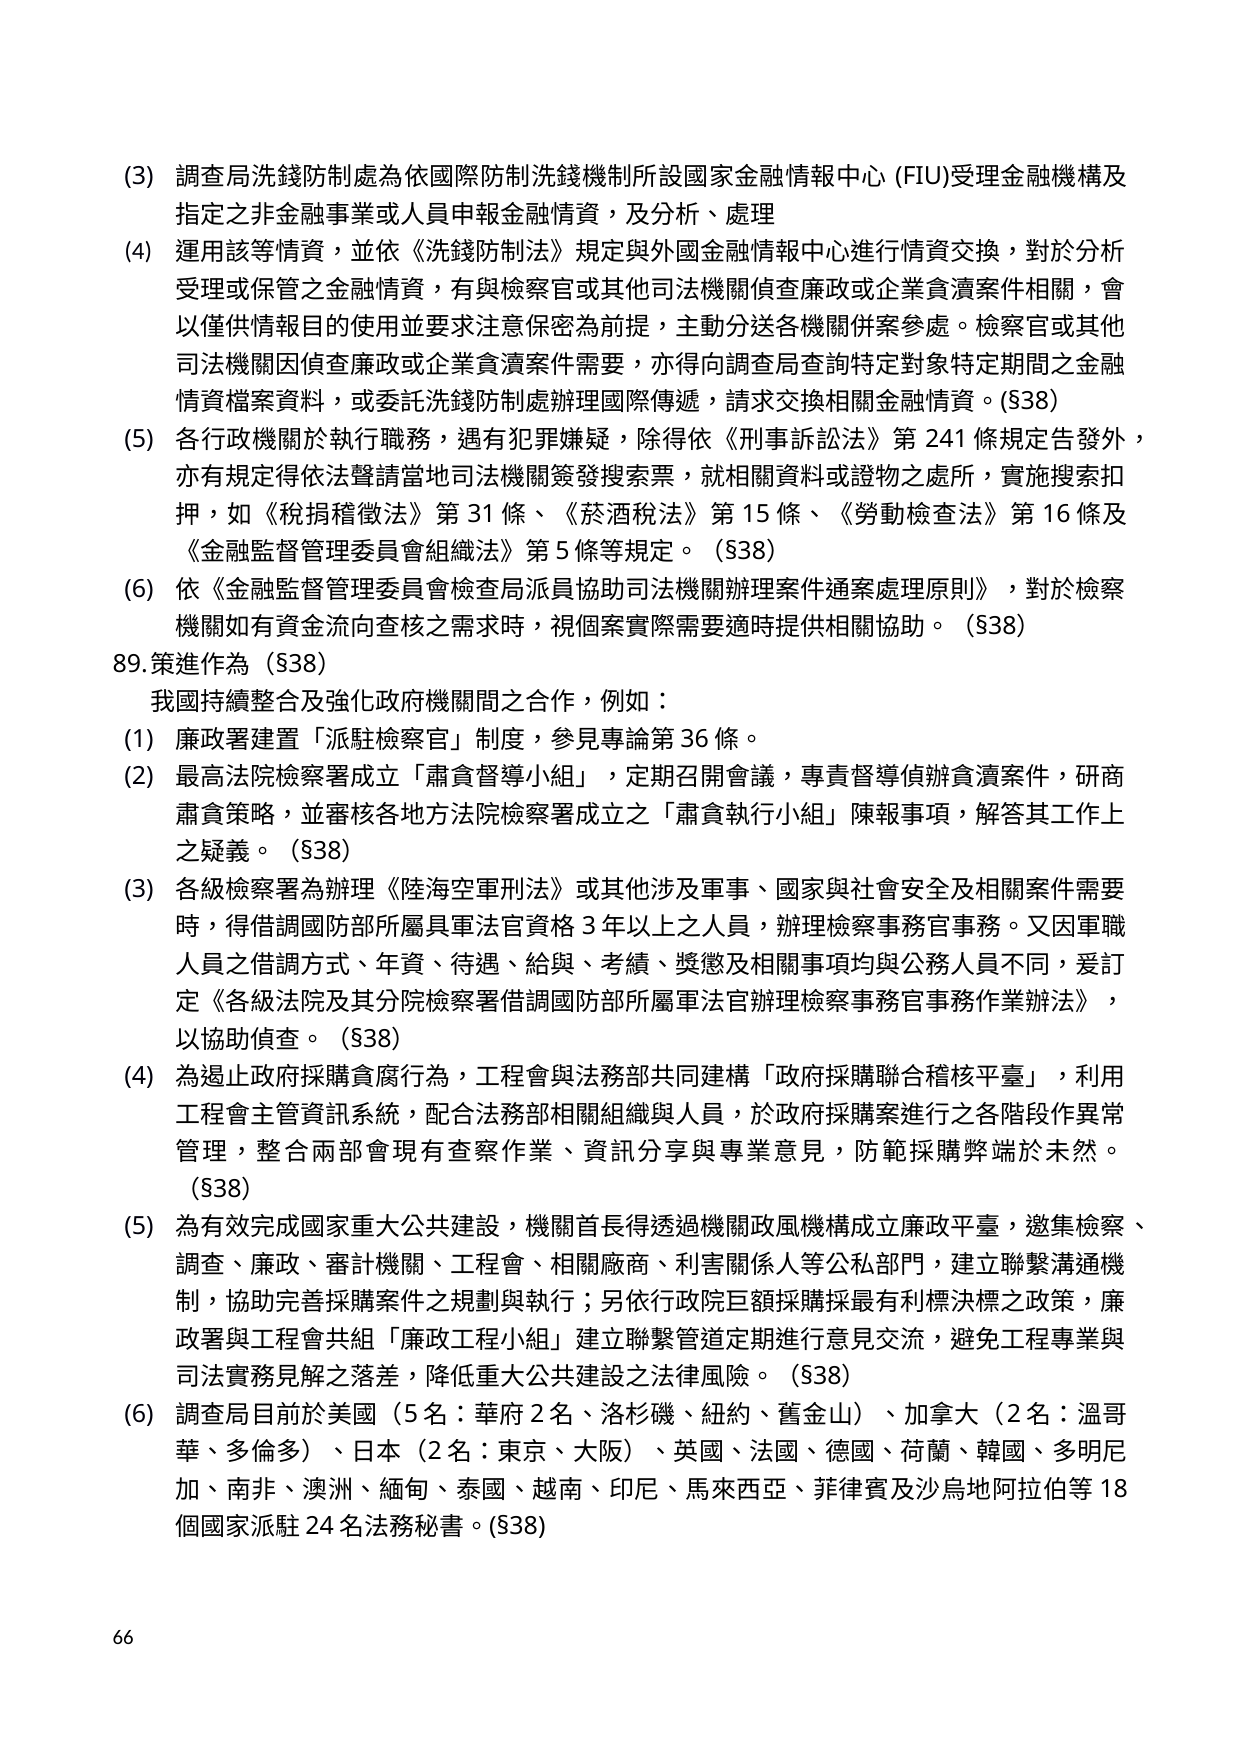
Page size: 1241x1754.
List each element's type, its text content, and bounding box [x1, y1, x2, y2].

list 策進作為（§38） [112, 637, 1128, 675]
list 各行政機關於執行職務，遇有犯罪嫌疑，除得依《刑事訴訟法》第241條規定告發外，亦有規定得依法聲請當地司法機關簽發搜索票，就相關資料或證物之處所，實施搜索扣押，如《稅捐稽徵法》第31條、《菸酒稅法》第15條、《勞動檢查法》第16條及《金融監督管理委員會組織法》第5條等規定。（§38） [124, 412, 1128, 562]
list 我國持續整合及強化政府機關間之合作，例如： [150, 675, 1128, 712]
list 運用該等情資，並依《洗錢防制法》規定與外國金融情報中心進行情資交換，對於分析受理或保管之金融情資，有與檢察官或其他司法機關偵查廉政或企業貪瀆案件相關，會以僅供情報目的使用並要求注意保密為前提，主動分送各機關併案參處。檢察官或其他司法機關因偵查廉政或企業貪瀆案件需要，亦得向調查局查詢特定對象特定期間之金融情資檔案資料，或委託洗錢防制處辦理國際傳遞，請求交換相關金融情資。(§38） [124, 225, 1128, 412]
list 廉政署建置「派駐檢察官」制度，參見專論第36條。 [124, 712, 1128, 750]
list 為有效完成國家重大公共建設，機關首長得透過機關政風機構成立廉政平臺，邀集檢察、調查、廉政、審計機關、工程會、相關廠商、利害關係人等公私部門，建立聯繫溝通機制，協助完善採購案件之規劃與執行；另依行政院巨額採購採最有利標決標之政策，廉政署與工程會共組「廉政工程小組」建立聯繫管道定期進行意見交流，避免工程專業與司法實務見解之落差，降低重大公共建設之法律風險。（§38） [124, 1200, 1128, 1387]
list 調查局洗錢防制處為依國際防制洗錢機制所設國家金融情報中心 (FIU)受理金融機構及指定之非金融事業或人員申報金融情資，及分析、處理 [124, 150, 1128, 225]
list 為遏止政府採購貪腐行為，工程會與法務部共同建構「政府採購聯合稽核平臺」，利用工程會主管資訊系統，配合法務部相關組織與人員，於政府採購案進行之各階段作異常管理，整合兩部會現有查察作業、資訊分享與專業意見，防範採購弊端於未然。（§38） [124, 1050, 1128, 1200]
list 各級檢察署為辦理《陸海空軍刑法》或其他涉及軍事、國家與社會安全及相關案件需要時，得借調國防部所屬具軍法官資格3年以上之人員，辦理檢察事務官事務。又因軍職人員之借調方式、年資、待遇、給與、考績、獎懲及相關事項均與公務人員不同，爰訂定《各級法院及其分院檢察署借調國防部所屬軍法官辦理檢察事務官事務作業辦法》，以協助偵查。（§38） [124, 862, 1128, 1050]
list 最高法院檢察署成立「肅貪督導小組」，定期召開會議，專責督導偵辦貪瀆案件，研商肅貪策略，並審核各地方法院檢察署成立之「肅貪執行小組」陳報事項，解答其工作上之疑義。（§38） [124, 750, 1128, 862]
list 依《金融監督管理委員會檢查局派員協助司法機關辦理案件通案處理原則》，對於檢察機關如有資金流向查核之需求時，視個案實際需要適時提供相關協助。（§38） [124, 562, 1128, 637]
list 調查局目前於美國（5名：華府2名、洛杉磯、紐約、舊金山）、加拿大（2名：溫哥華、多倫多）、日本（2名：東京、大阪）、英國、法國、德國、荷蘭、韓國、多明尼加、南非、澳洲、緬甸、泰國、越南、印尼、馬來西亞、菲律賓及沙烏地阿拉伯等18個國家派駐24名法務秘書。(§38) [124, 1387, 1128, 1537]
